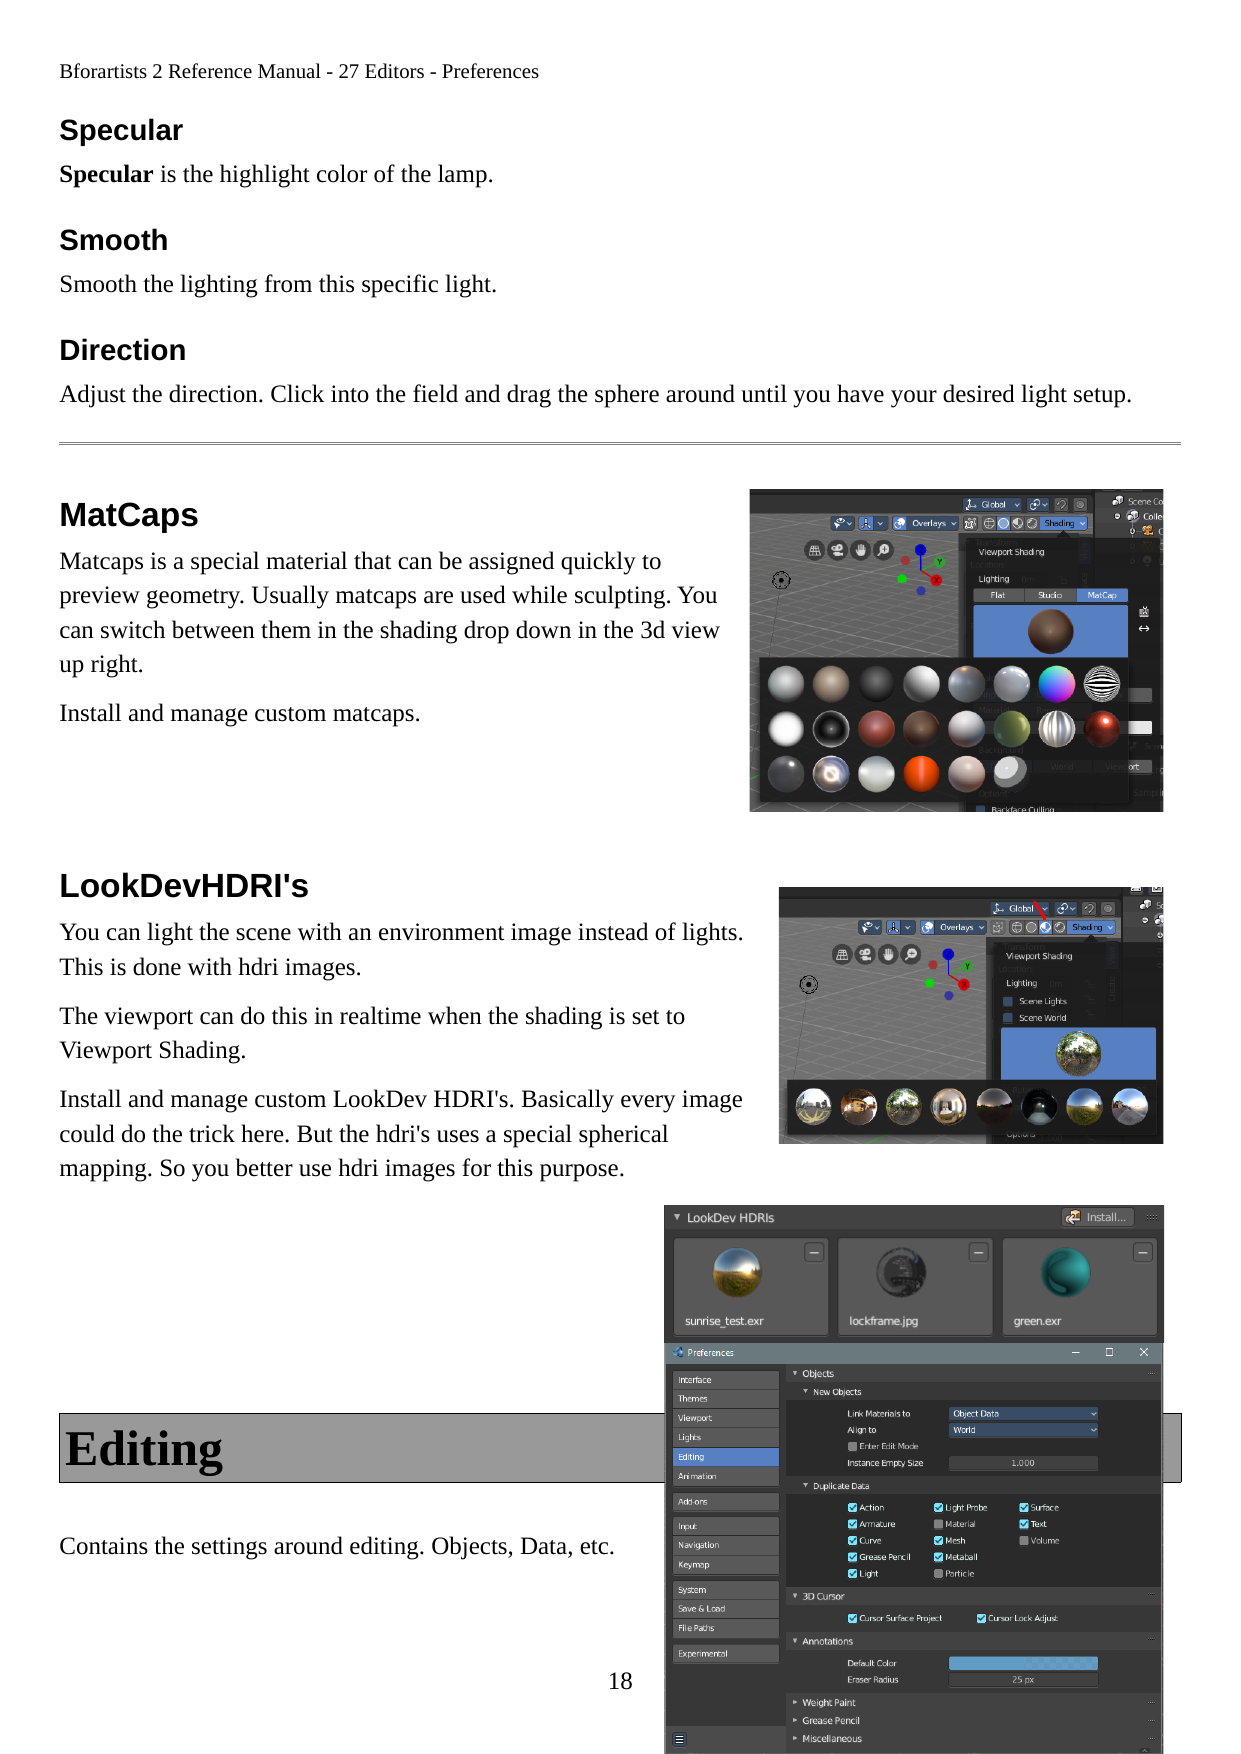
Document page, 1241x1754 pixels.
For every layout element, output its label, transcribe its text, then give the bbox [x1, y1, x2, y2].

picture [664, 1205, 1165, 1754]
table_header Editing [60, 1414, 664, 1482]
table_header [1164, 1414, 1181, 1482]
subtitle [1164, 495, 1181, 533]
text Install and manage custom matcaps. [59, 698, 749, 727]
text Smooth the lighting from this specific light. [59, 269, 1181, 297]
text Contains the settings around editing. Objects, Data, etc. [59, 1531, 664, 1559]
text Install and manage custom LookDev HDRI's. Basically every image could do the trick here. But the hdri's uses a special spherical mapping. So you better use hdri images for this purpose. [59, 1084, 1181, 1182]
subtitle MatCaps [59, 495, 749, 533]
text Adjust the direction. Click into the field and drag the sphere around until you have your desired light setup. [59, 379, 1181, 407]
subtitle Smooth [59, 222, 1181, 256]
text The viewport can do this in realtime when the shading is set to Viewport Shading. [59, 1001, 778, 1064]
text You can light the scene with an environment image instead of lights. This is done with hdri images. [59, 917, 778, 981]
text Specular is the highlight color of the lamp. [59, 159, 1181, 188]
subtitle Specular [59, 113, 1181, 146]
subtitle Direction [59, 332, 1181, 366]
text Matcaps is a special material that can be assigned quickly to preview geometry. Usually matcaps are used while sculpting. You can switch between them in the shading drop down in the 3d view up right. [59, 546, 749, 678]
picture [778, 887, 1164, 1144]
subtitle LookDevHDRI's [59, 866, 1181, 905]
picture [749, 489, 1164, 812]
